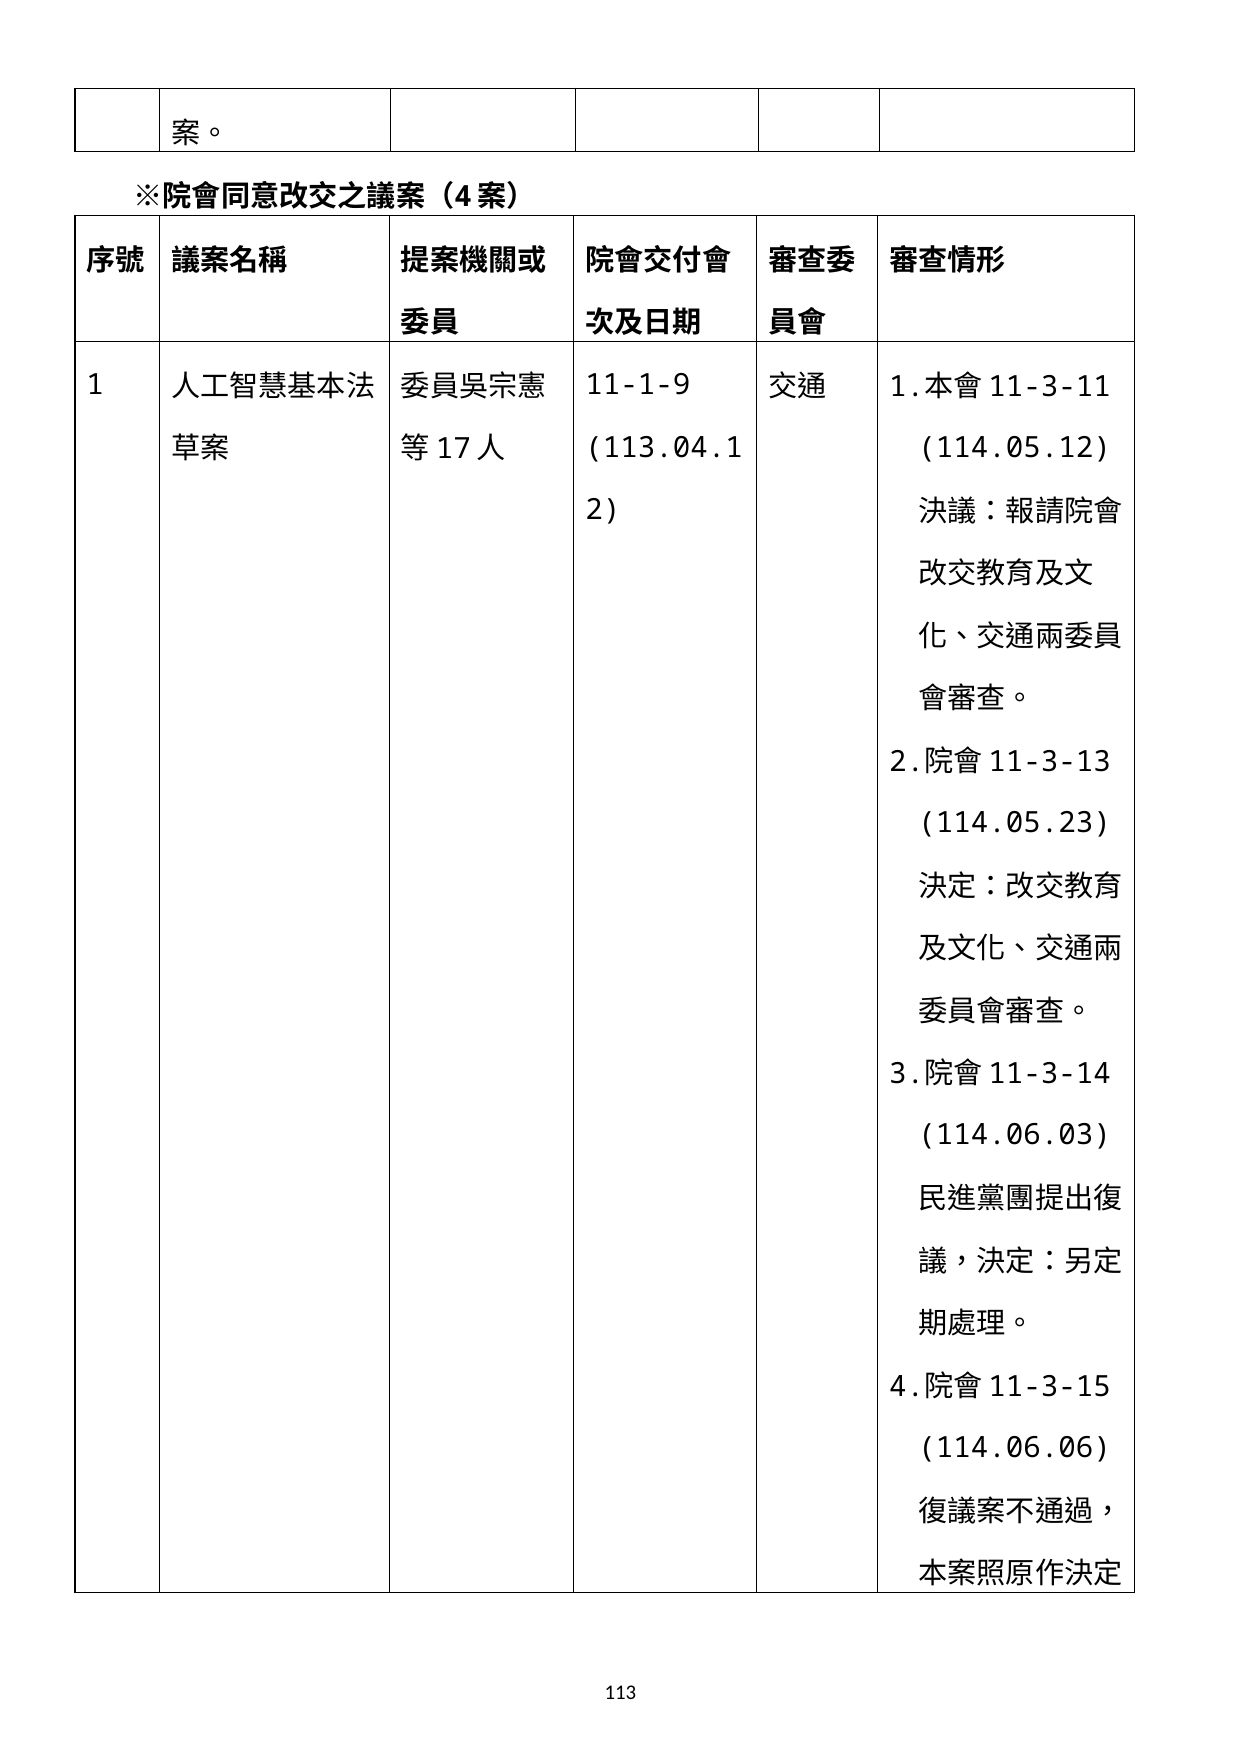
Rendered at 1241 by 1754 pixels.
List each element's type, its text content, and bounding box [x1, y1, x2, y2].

table_cell 11-1-9 (113.04.12) [574, 342, 756, 1592]
table_cell [759, 89, 879, 151]
table_cell 案。 [160, 89, 390, 151]
table_header 審查委員會 [757, 216, 877, 341]
table_header 序號 [76, 216, 159, 341]
table_header 議案名稱 [160, 216, 389, 341]
table_cell 交通 [757, 342, 877, 1592]
subtitle ※院會同意改交之議案（4案） [75, 152, 1165, 215]
table_cell [76, 89, 159, 151]
table_cell 委員吳宗憲等17人 [390, 342, 573, 1592]
table_header 審查情形 [878, 216, 1134, 341]
table_cell [880, 89, 1134, 151]
table_cell 1 [76, 342, 159, 1592]
table_cell 1.本會11-3-11 (114.05.12)決議：報請院會改交教育及文化、交通兩委員會審查。 2.院會11-3-13 (114.05.23)決定：改交教育及文化、交通兩委員會審查。 3.院會11-3-14 (114.06.03)民進黨團提出復議，決定：另定期處理。 4.院會11-3-15 (114.06.06)復議案不通過，本案照原作決定 [878, 342, 1134, 1592]
table_cell 人工智慧基本法草案 [160, 342, 389, 1592]
table_cell [576, 89, 758, 151]
table_cell [391, 89, 575, 151]
table_header 提案機關或委員 [390, 216, 573, 341]
table_header 院會交付會次及日期 [574, 216, 756, 341]
